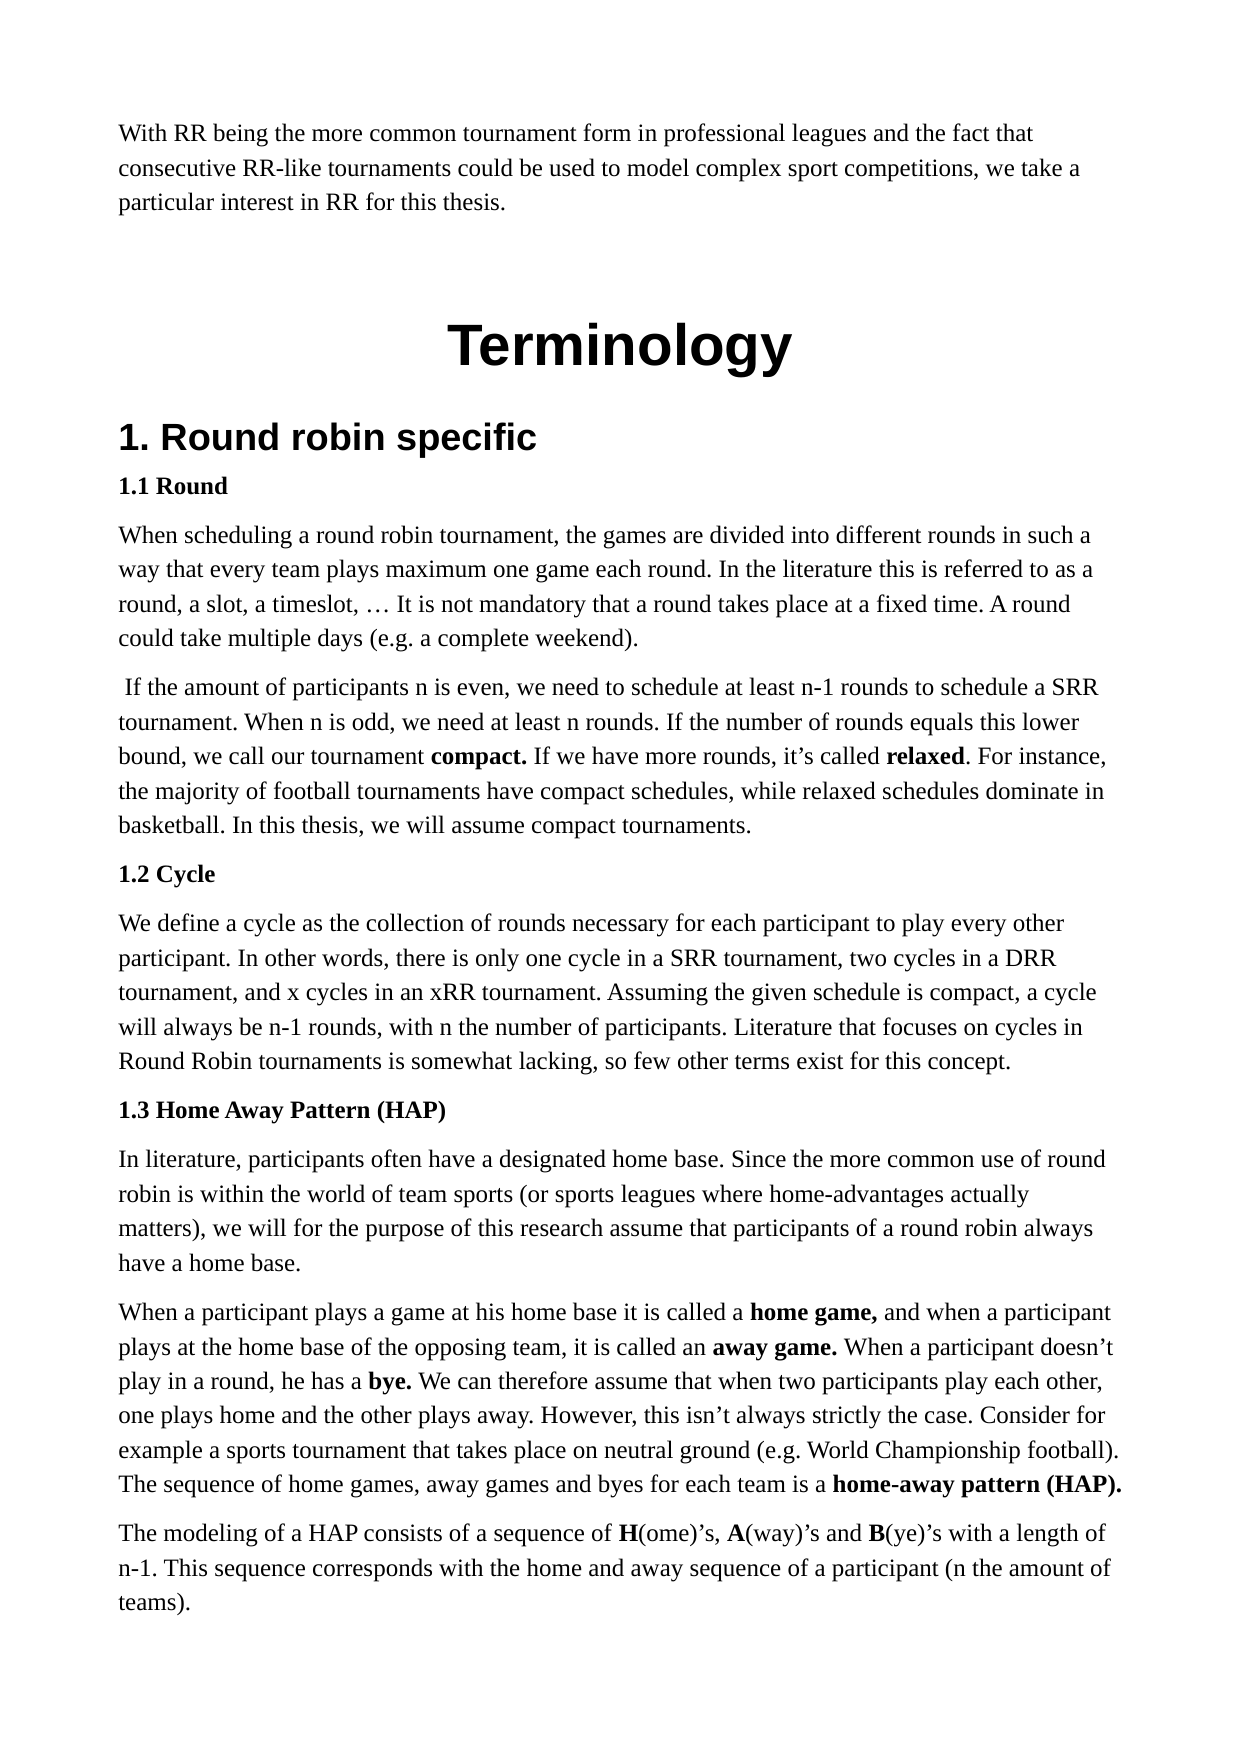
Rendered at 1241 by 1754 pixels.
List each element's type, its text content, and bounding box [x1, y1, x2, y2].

text We define a cycle as the collection of rounds necessary for each participant to play every other participant. In other words, there is only one cycle in a SRR tournament, two cycles in a DRR tournament, and x cycles in an xRR tournament. Assuming the given schedule is compact, a cycle will always be n-1 rounds, with n the number of participants. Literature that focuses on cycles in Round Robin tournaments is somewhat lacking, so few other terms exist for this concept. [118, 908, 1122, 1075]
text 1.3 Home Away Pattern (HAP) [118, 1096, 1122, 1124]
text When a participant plays a game at his home base it is called a home game, and when a participant plays at the home base of the opposing team, it is called an away game. When a participant doesn’t play in a round, he has a bye. We can therefore assume that when two participants play each other, one plays home and the other plays away. However, this isn’t always strictly the case. Consider for example a sports tournament that takes place on neutral ground (e.g. World Championship football). The sequence of home games, away games and byes for each team is a home-away pattern (HAP). [118, 1297, 1122, 1498]
text The modeling of a HAP consists of a sequence of H(ome)’s, A(way)’s and B(ye)’s with a length of n-1. This sequence corresponds with the home and away sequence of a participant (n the amount of teams). [118, 1518, 1122, 1616]
text If the amount of participants n is even, we need to schedule at least n-1 rounds to schedule a SRR tournament. When n is odd, we need at least n rounds. If the number of rounds equals this lower bound, we call our tournament compact. If we have more rounds, it’s called relaxed. For instance, the majority of football tournaments have compact schedules, while relaxed schedules dominate in basketball. In this thesis, we will assume compact tournaments. [118, 672, 1122, 839]
text 1.1 Round [118, 471, 1122, 500]
text When scheduling a round robin tournament, the games are divided into different rounds in such a way that every team plays maximum one game each round. In the literature this is referred to as a round, a slot, a timeslot, … It is not mandatory that a round takes place at a fixed time. A round could take multiple days (e.g. a complete weekend). [118, 520, 1122, 652]
subtitle 1. Round robin specific [118, 415, 1122, 458]
text In literature, participants often have a designated home base. Since the more common use of round robin is within the world of team sports (or sports leagues where home-advantages actually matters), we will for the purpose of this research assume that participants of a round robin always have a home base. [118, 1144, 1122, 1277]
title Terminology [118, 310, 1122, 377]
text With RR being the more common tournament form in professional leagues and the fact that consecutive RR-like tournaments could be used to model complex sport competitions, we take a particular interest in RR for this thesis. [118, 118, 1122, 216]
text 1.2 Cycle [118, 859, 1122, 888]
